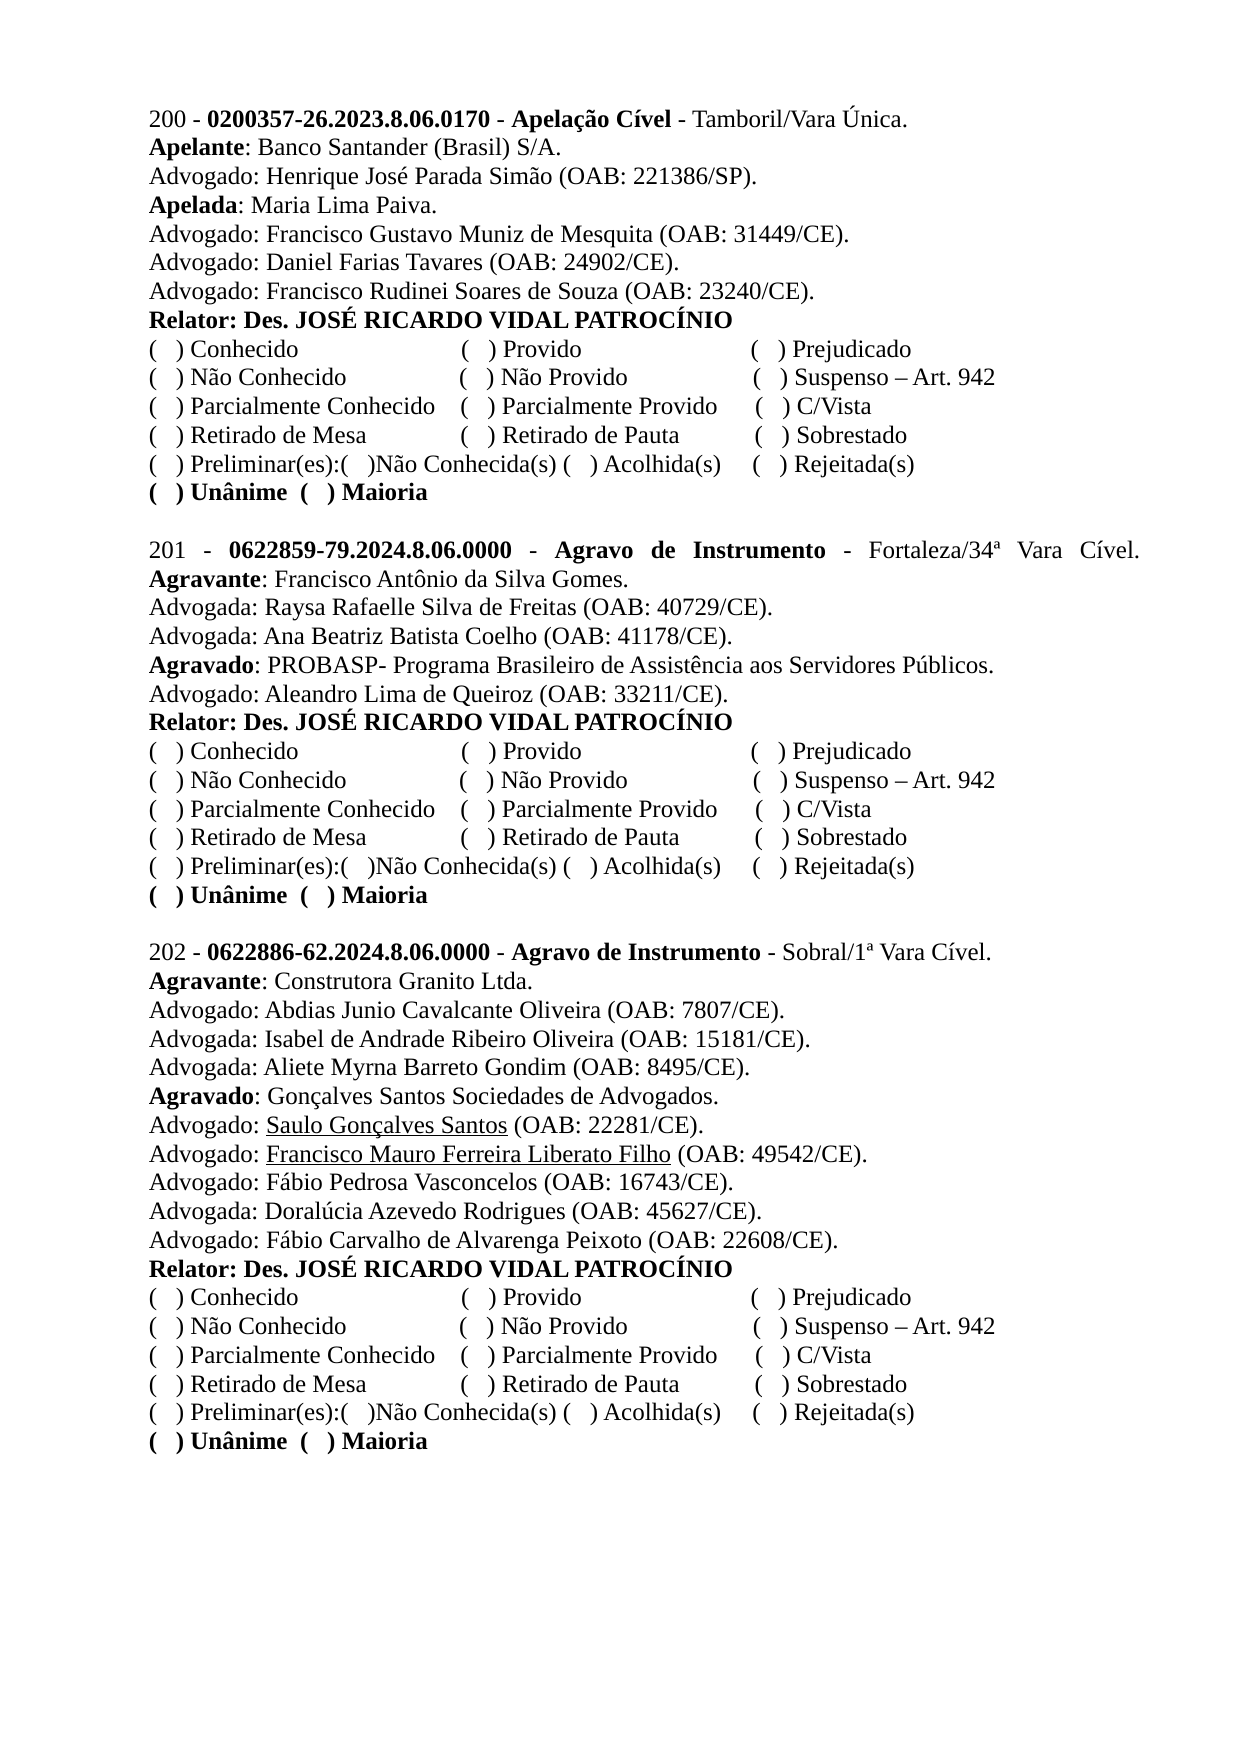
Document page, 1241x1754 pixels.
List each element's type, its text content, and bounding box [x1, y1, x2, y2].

text ( ) Conhecido ( ) Provido ( ) Prejudicado [148, 334, 1141, 362]
text 202 - 0622886-62.2024.8.06.0000 - Agravo de Instrumento - Sobral/1ª Vara Cível. [148, 937, 1141, 966]
text ( ) Retirado de Mesa ( ) Retirado de Pauta ( ) Sobrestado [148, 420, 1158, 449]
text ( ) Preliminar(es):( )Não Conhecida(s) ( ) Acolhida(s) ( ) Rejeitada(s) [148, 1397, 1158, 1426]
text Advogada: Aliete Myrna Barreto Gondim (OAB: 8495/CE). [148, 1052, 1141, 1081]
text Advogado: Francisco Gustavo Muniz de Mesquita (OAB: 31449/CE). [148, 219, 1141, 247]
text ( ) Preliminar(es):( )Não Conhecida(s) ( ) Acolhida(s) ( ) Rejeitada(s) [148, 449, 1158, 477]
text ( ) Parcialmente Conhecido ( ) Parcialmente Provido ( ) C/Vista [148, 391, 1158, 420]
text ( ) Unânime ( ) Maioria [148, 477, 1158, 506]
text Advogado: Francisco Mauro Ferreira Liberato Filho (OAB: 49542/CE). [148, 1139, 1141, 1167]
text Advogada: Doralúcia Azevedo Rodrigues (OAB: 45627/CE). [148, 1196, 1141, 1225]
text Advogado: Francisco Rudinei Soares de Souza (OAB: 23240/CE). [148, 276, 1141, 305]
text Apelada: Maria Lima Paiva. [148, 190, 1141, 219]
text Advogada: Raysa Rafaelle Silva de Freitas (OAB: 40729/CE). [148, 592, 1141, 621]
text Agravado: Gonçalves Santos Sociedades de Advogados. [148, 1081, 1141, 1110]
text ( ) Não Conhecido ( ) Não Provido ( ) Suspenso – Art. 942 [148, 765, 1158, 794]
text Advogado: Daniel Farias Tavares (OAB: 24902/CE). [148, 247, 1141, 276]
text Advogada: Ana Beatriz Batista Coelho (OAB: 41178/CE). [148, 621, 1141, 650]
text Advogado: Henrique José Parada Simão (OAB: 221386/SP). [148, 161, 1141, 190]
text ( ) Não Conhecido ( ) Não Provido ( ) Suspenso – Art. 942 [148, 362, 1158, 391]
text Advogado: Fábio Pedrosa Vasconcelos (OAB: 16743/CE). [148, 1167, 1141, 1196]
text ( ) Conhecido ( ) Provido ( ) Prejudicado [148, 1282, 1141, 1311]
text Relator: Des. JOSÉ RICARDO VIDAL PATROCÍNIO [148, 707, 1141, 736]
text ( ) Parcialmente Conhecido ( ) Parcialmente Provido ( ) C/Vista [148, 794, 1158, 822]
text ( ) Preliminar(es):( )Não Conhecida(s) ( ) Acolhida(s) ( ) Rejeitada(s) [148, 851, 1158, 880]
text Relator: Des. JOSÉ RICARDO VIDAL PATROCÍNIO [148, 1254, 1141, 1282]
text ( ) Conhecido ( ) Provido ( ) Prejudicado [148, 736, 1141, 765]
text Agravante: Construtora Granito Ltda. [148, 966, 1141, 995]
text Advogado: Fábio Carvalho de Alvarenga Peixoto (OAB: 22608/CE). [148, 1225, 1141, 1254]
text Advogado: Saulo Gonçalves Santos (OAB: 22281/CE). [148, 1110, 1141, 1139]
text Advogado: Abdias Junio Cavalcante Oliveira (OAB: 7807/CE). [148, 995, 1141, 1024]
text ( ) Retirado de Mesa ( ) Retirado de Pauta ( ) Sobrestado [148, 1369, 1158, 1397]
text 200 - 0200357-26.2023.8.06.0170 - Apelação Cível - Tamboril/Vara Única. [148, 104, 1141, 132]
text ( ) Não Conhecido ( ) Não Provido ( ) Suspenso – Art. 942 [148, 1311, 1158, 1340]
text Relator: Des. JOSÉ RICARDO VIDAL PATROCÍNIO [148, 305, 1141, 334]
text ( ) Parcialmente Conhecido ( ) Parcialmente Provido ( ) C/Vista [148, 1340, 1158, 1369]
text ( ) Unânime ( ) Maioria [148, 1426, 1158, 1455]
text Advogado: Aleandro Lima de Queiroz (OAB: 33211/CE). [148, 679, 1141, 707]
text Apelante: Banco Santander (Brasil) S/A. [148, 132, 1141, 161]
text Advogada: Isabel de Andrade Ribeiro Oliveira (OAB: 15181/CE). [148, 1024, 1141, 1052]
text ( ) Retirado de Mesa ( ) Retirado de Pauta ( ) Sobrestado [148, 822, 1158, 851]
text ( ) Unânime ( ) Maioria [148, 880, 1158, 909]
text 201 - 0622859-79.2024.8.06.0000 - Agravo de Instrumento - Fortaleza/34ª Vara Cível. Agravante: Francisco Antônio da Silva Gomes. [148, 535, 1141, 592]
text Agravado: PROBASP- Programa Brasileiro de Assistência aos Servidores Públicos. [148, 650, 1141, 679]
